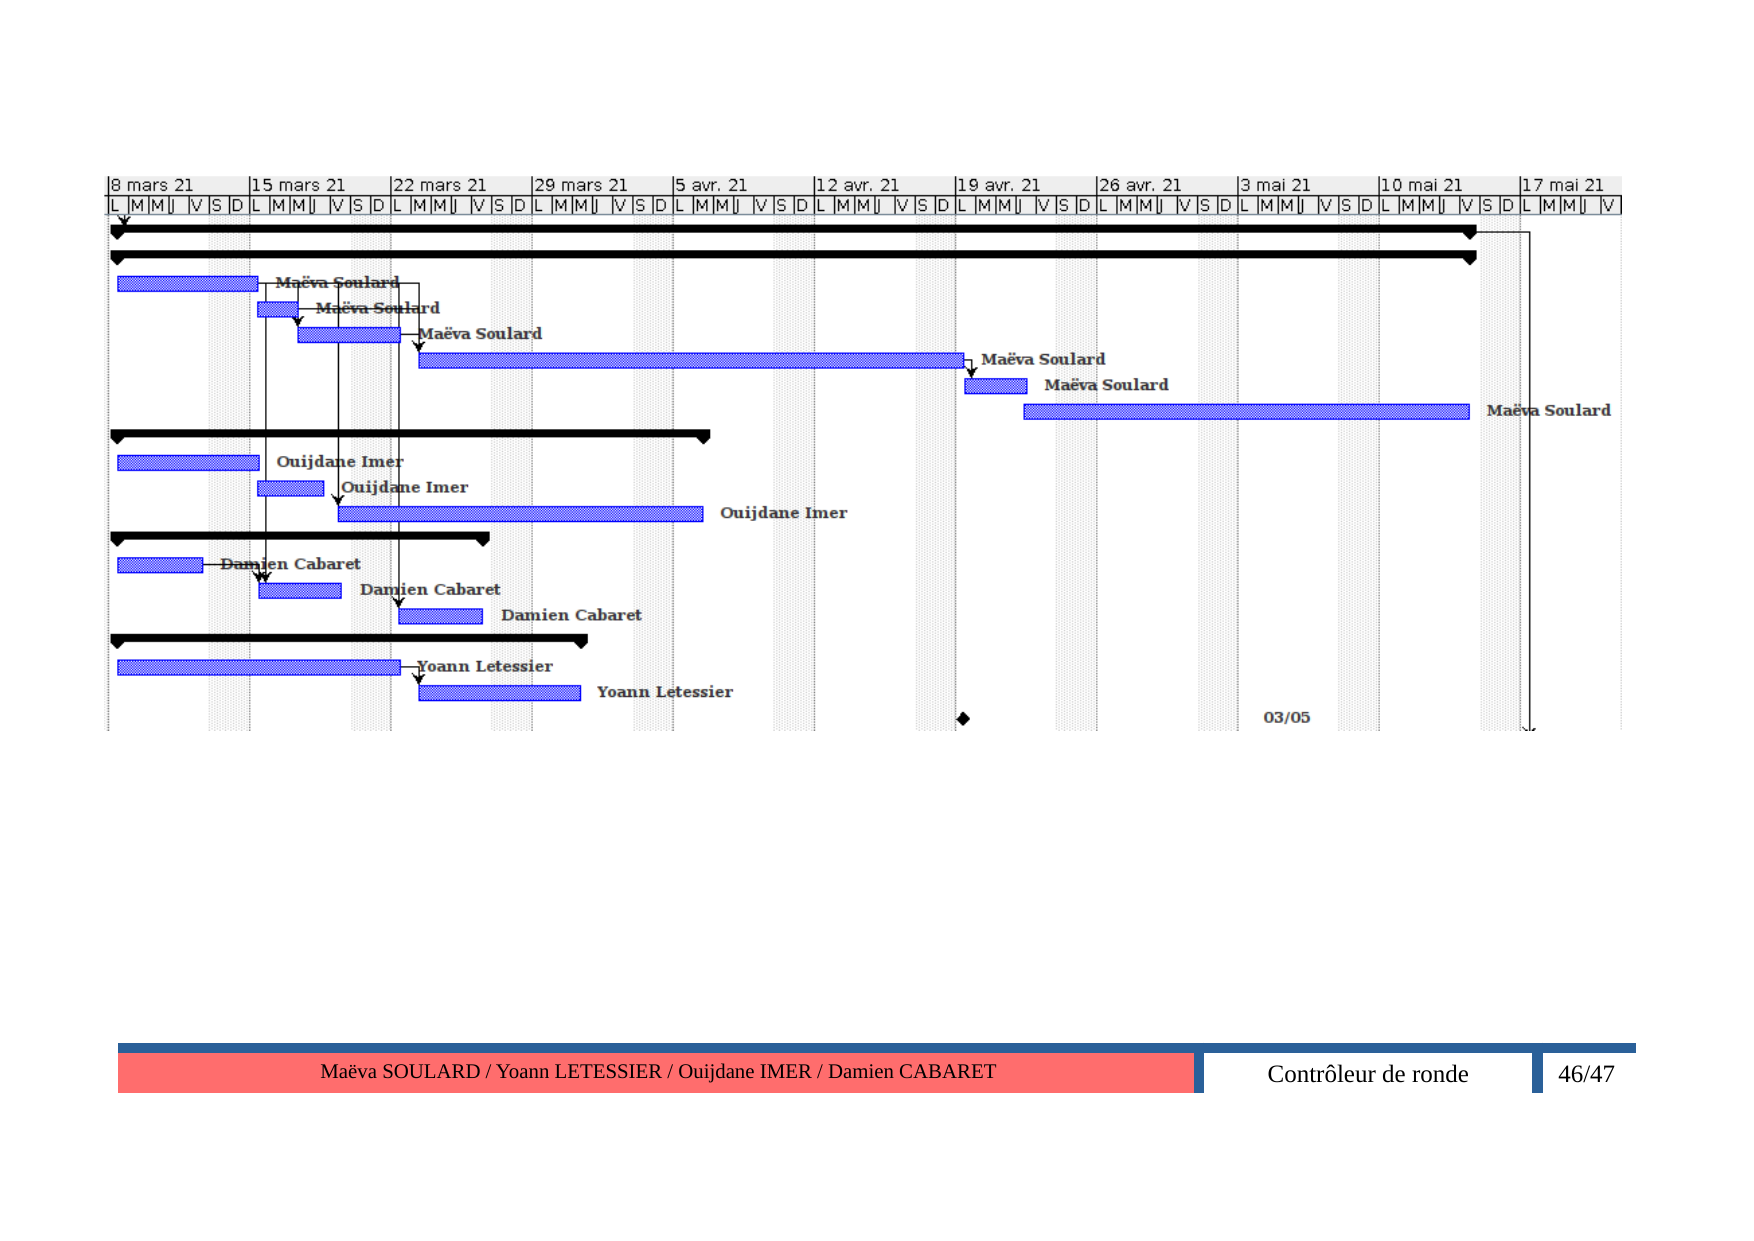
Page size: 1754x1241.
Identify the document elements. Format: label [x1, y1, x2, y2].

picture [104, 175, 1622, 731]
